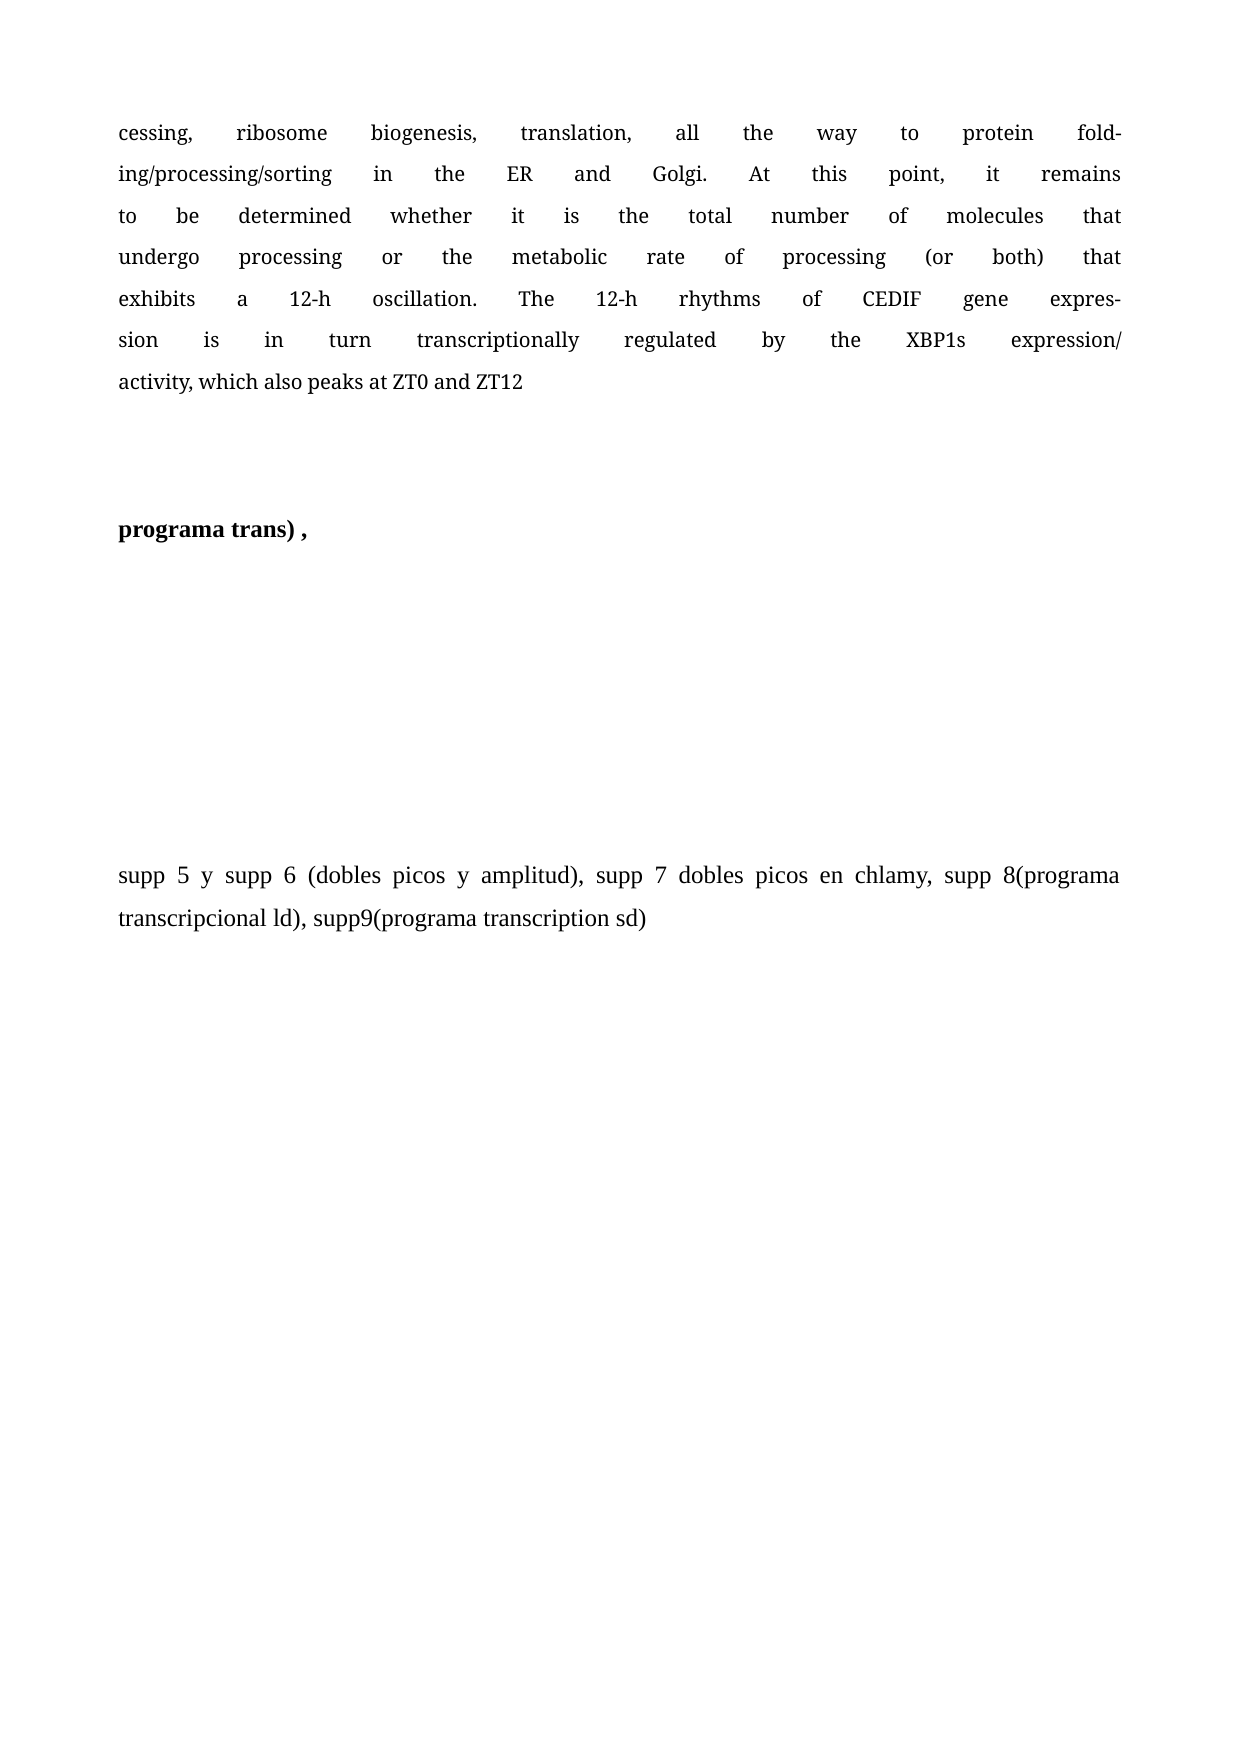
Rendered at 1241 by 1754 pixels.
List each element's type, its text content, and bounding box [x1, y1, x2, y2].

text programa trans) , [118, 514, 1122, 543]
text supp 5 y supp 6 (dobles picos y amplitud), supp 7 dobles picos en chlamy, supp 8(programa transcripcional ld), supp9(programa transcription sd) [118, 860, 1122, 932]
text cessing, ribosome biogenesis, translation, all the way to protein fold- ing/processing/sorting in the ER and Golgi. At this point, it remains to be determined whether it is the total number of molecules that undergo processing or the metabolic rate of processing (or both) that exhibits a 12-h oscillation. The 12-h rhythms of CEDIF gene expres- sion is in turn transcriptionally regulated by the XBP1s expression/ activity, which also peaks at ZT0 and ZT12 [118, 118, 1122, 395]
